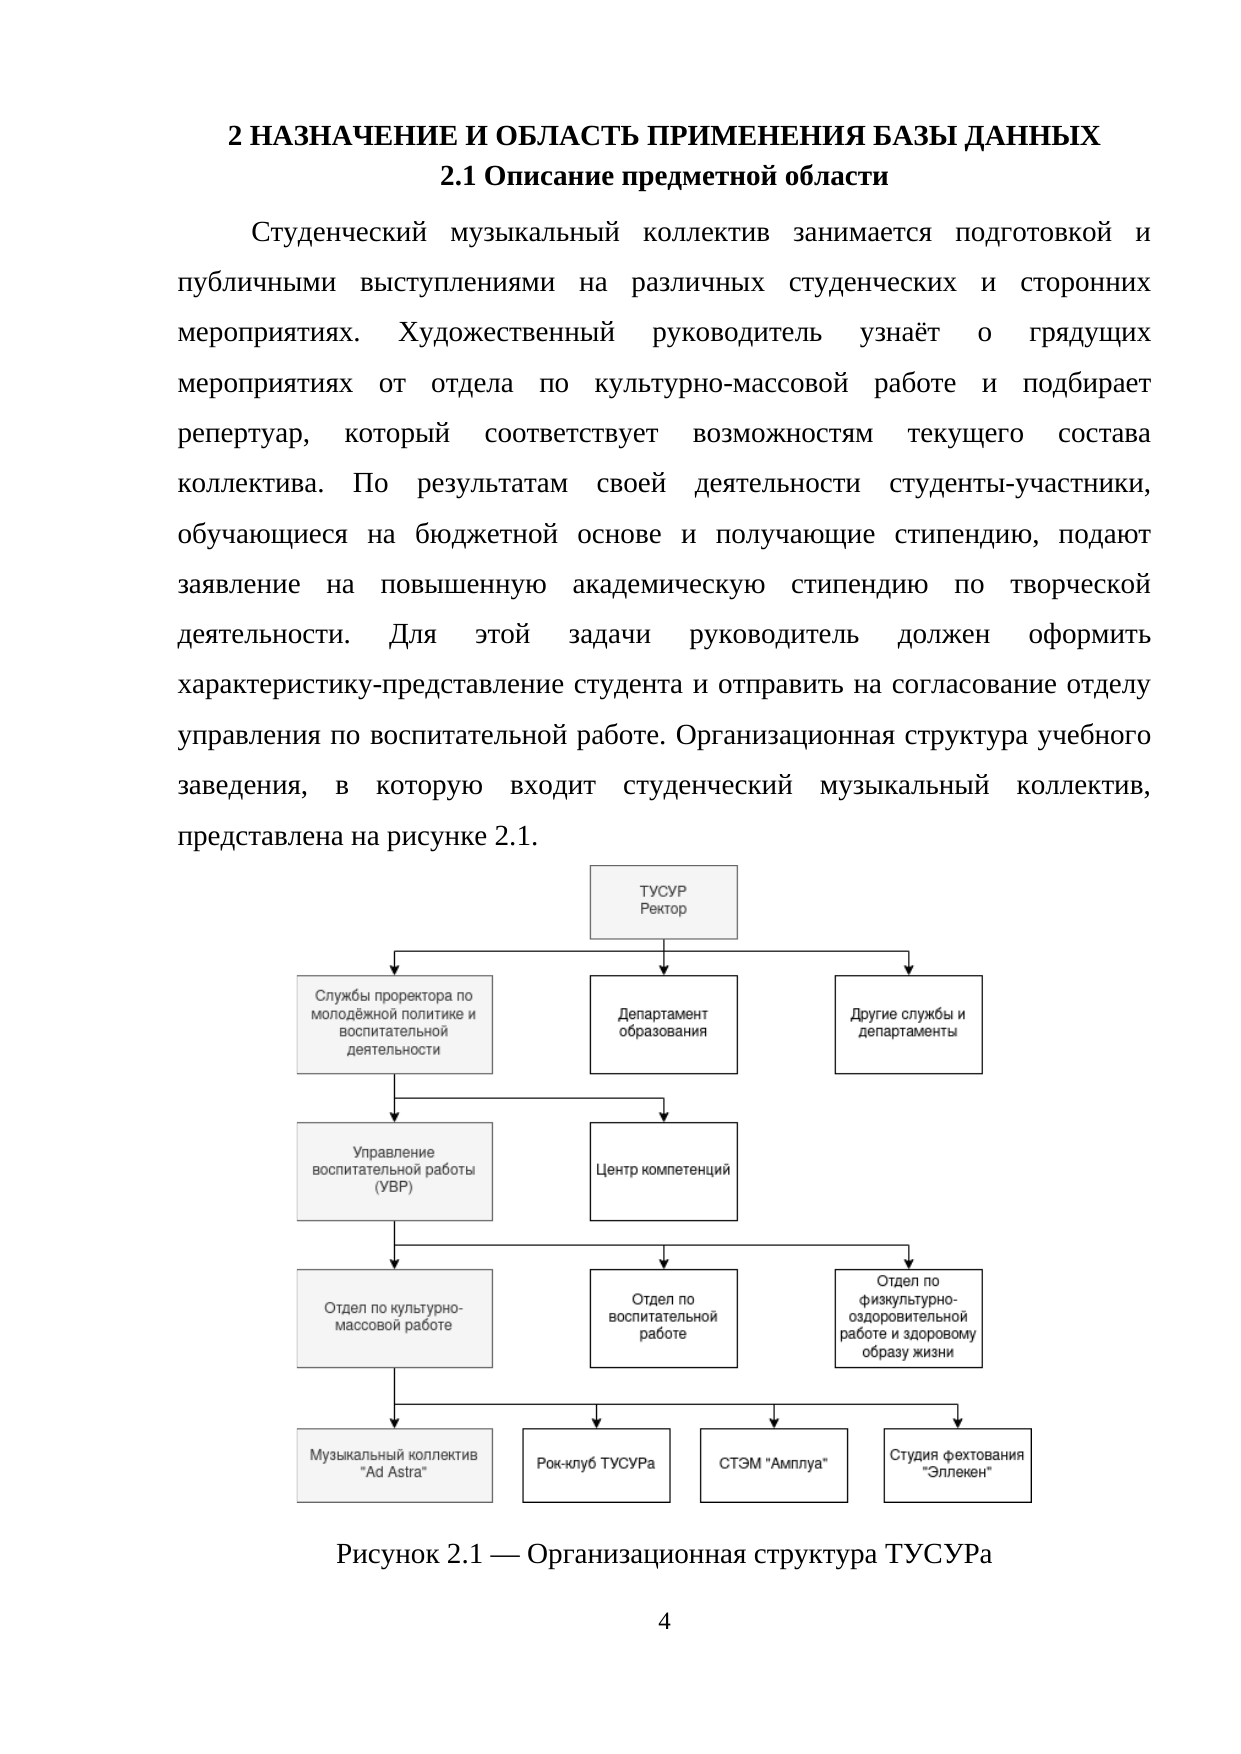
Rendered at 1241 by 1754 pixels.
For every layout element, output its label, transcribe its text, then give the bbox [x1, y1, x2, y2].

subtitle 2 НАЗНАЧЕНИЕ И ОБЛАСТЬ ПРИМЕНЕНИЯ БАЗЫ ДАННЫХ [177, 118, 1152, 152]
text Студенческий музыкальный коллектив занимается подготовкой и публичными выступлениями на различных студенческих и сторонних мероприятиях. Художественный руководитель узнаёт о грядущих мероприятиях от отдела по культурно-массовой работе и подбирает репертуар, который соответствует возможностям текущего состава коллектива. По результатам своей деятельности студенты-участники, обучающиеся на бюджетной основе и получающие стипендию, подают заявление на повышенную академическую стипендию по творческой деятельности. Для этой задачи руководитель должен оформить характеристику-представление студента и отправить на согласование отделу управления по воспитательной работе. Организационная структура учебного заведения, в которую входит студенческий музыкальный коллектив, представлена на рисунке 2.1. [177, 214, 1152, 851]
picture [296, 865, 1032, 1503]
subtitle 2.1 Описание предметной области [177, 158, 1152, 191]
text Рисунок 2.1 — Организационная структура ТУСУРа [177, 1503, 1152, 1570]
